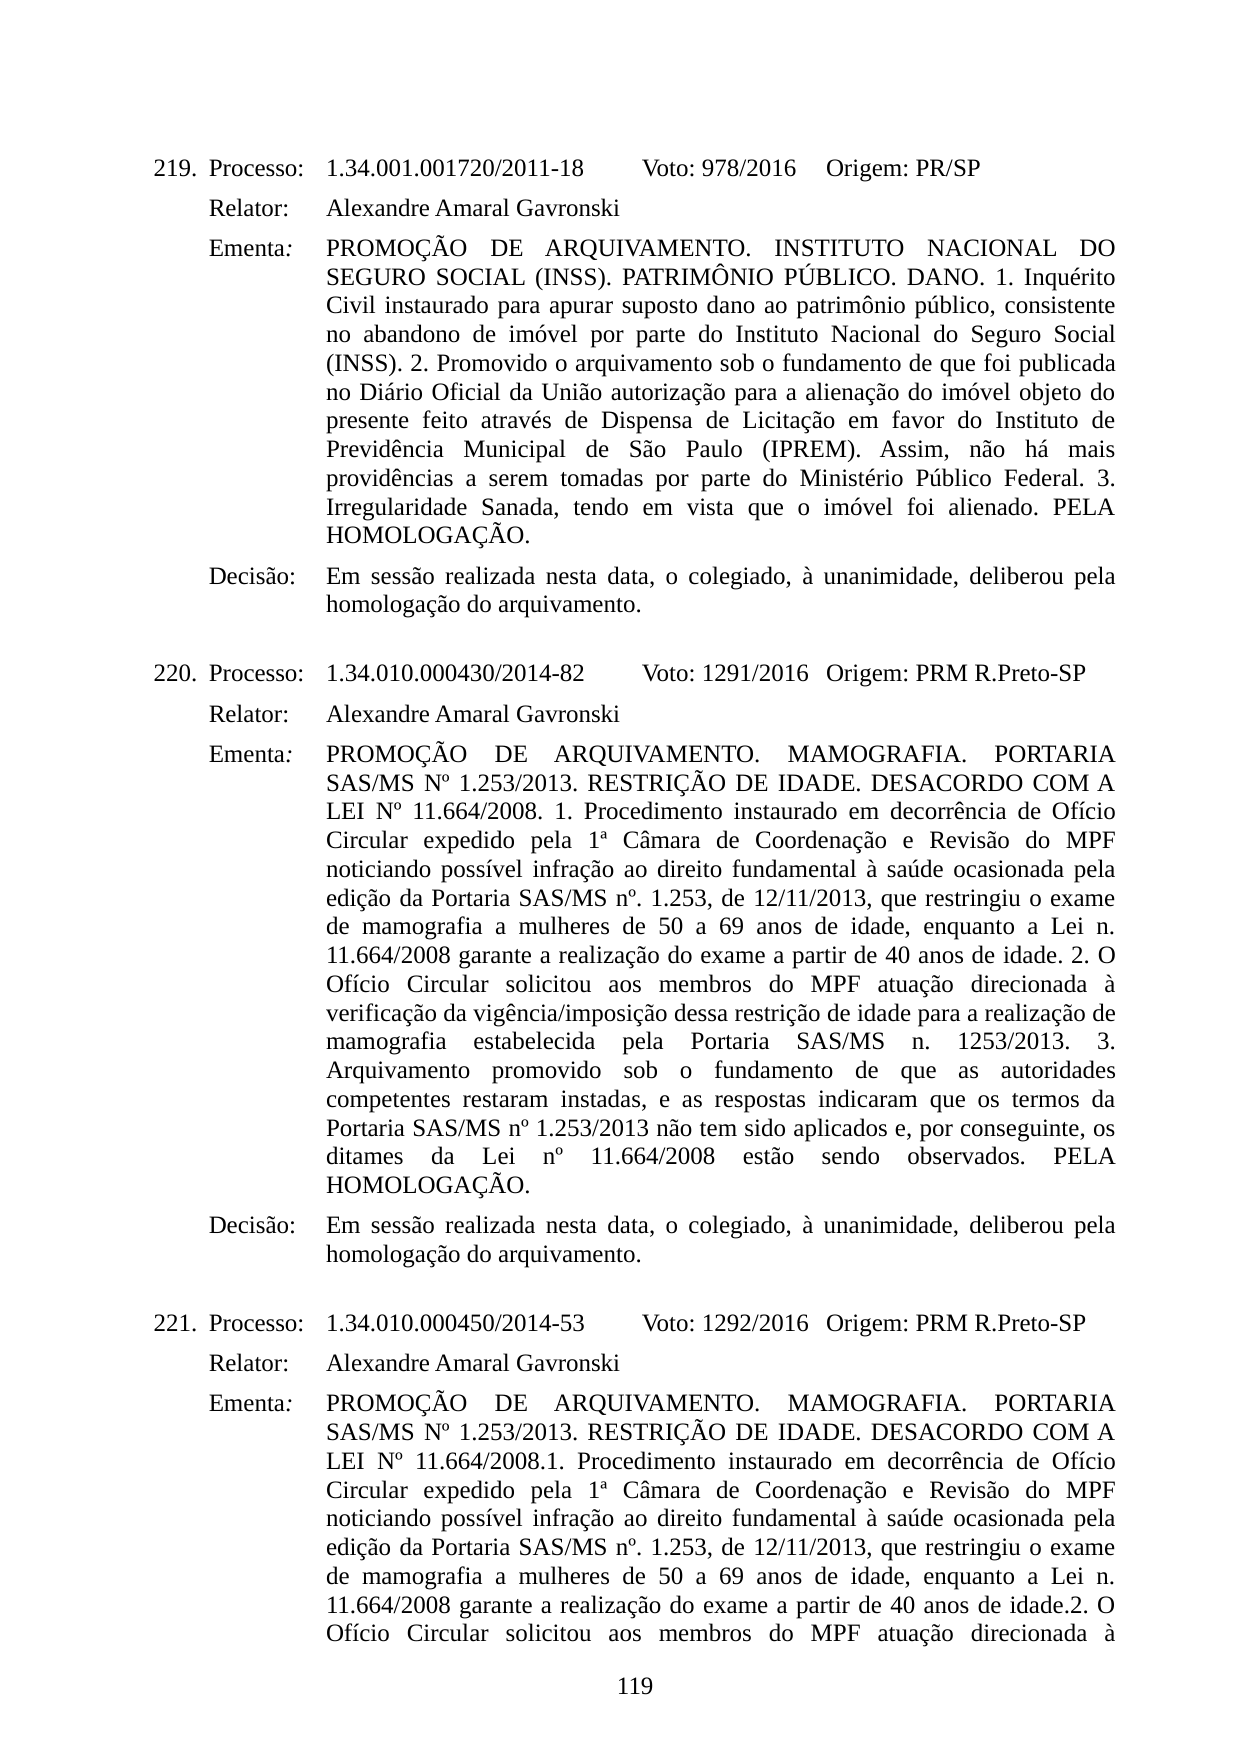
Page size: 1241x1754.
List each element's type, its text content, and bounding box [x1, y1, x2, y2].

table_cell Em sessão realizada nesta data, o colegiado, à unanimidade, deliberou pela homologação do arquivamento. [320, 555, 1122, 624]
table_cell Ementa: [203, 1383, 320, 1653]
table_cell Alexandre Amaral Gavronski [320, 693, 1122, 733]
table_header Voto: 1292/2016 [636, 1302, 820, 1342]
table_header Voto: 1291/2016 [636, 653, 820, 693]
table_cell Alexandre Amaral Gavronski [320, 1343, 1122, 1383]
table_header Origem: PRM R.Preto-SP [820, 653, 1122, 693]
table_cell [148, 227, 203, 555]
table_header 220. [148, 653, 203, 693]
table_header Origem: PR/SP [820, 147, 1122, 187]
table_cell Em sessão realizada nesta data, o colegiado, à unanimidade, deliberou pela homologação do arquivamento. [320, 1205, 1122, 1273]
table_header Origem: PRM R.Preto-SP [820, 1302, 1122, 1342]
table_cell Decisão: [203, 1205, 320, 1273]
table_cell Ementa: [203, 227, 320, 555]
table_cell [148, 1343, 203, 1383]
table_cell PROMOÇÃO DE ARQUIVAMENTO. INSTITUTO NACIONAL DO SEGURO SOCIAL (INSS). PATRIMÔNIO PÚBLICO. DANO. 1. Inquérito Civil instaurado para apurar suposto dano ao patrimônio público, consistente no abandono de imóvel por parte do Instituto Nacional do Seguro Social (INSS). 2. Promovido o arquivamento sob o fundamento de que foi publicada no Diário Oficial da União autorização para a alienação do imóvel objeto do presente feito através de Dispensa de Licitação em favor do Instituto de Previdência Municipal de São Paulo (IPREM). Assim, não há mais providências a serem tomadas por parte do Ministério Público Federal. 3. Irregularidade Sanada, tendo em vista que o imóvel foi alienado. PELA HOMOLOGAÇÃO. [320, 227, 1122, 555]
table_header 221. [148, 1302, 203, 1342]
table_cell Decisão: [203, 555, 320, 624]
table_header Processo: [203, 1302, 320, 1342]
table_cell Alexandre Amaral Gavronski [320, 187, 1122, 227]
table_header Voto: 978/2016 [636, 147, 820, 187]
table_cell Relator: [203, 187, 320, 227]
table_header Processo: [203, 653, 320, 693]
table_cell [148, 693, 203, 733]
table_cell [148, 187, 203, 227]
table_header 219. [148, 147, 203, 187]
table_cell Ementa: [203, 733, 320, 1204]
table_cell Relator: [203, 693, 320, 733]
table_cell Relator: [203, 1343, 320, 1383]
table_header Processo: [203, 147, 320, 187]
table_cell [148, 555, 203, 624]
table_header 1.34.001.001720/2011-18 [320, 147, 636, 187]
table_cell PROMOÇÃO DE ARQUIVAMENTO. MAMOGRAFIA. PORTARIA SAS/MS Nº 1.253/2013. RESTRIÇÃO DE IDADE. DESACORDO COM A LEI Nº 11.664/2008. 1. Procedimento instaurado em decorrência de Ofício Circular expedido pela 1ª Câmara de Coordenação e Revisão do MPF noticiando possível infração ao direito fundamental à saúde ocasionada pela edição da Portaria SAS/MS nº. 1.253, de 12/11/2013, que restringiu o exame de mamografia a mulheres de 50 a 69 anos de idade, enquanto a Lei n. 11.664/2008 garante a realização do exame a partir de 40 anos de idade. 2. O Ofício Circular solicitou aos membros do MPF atuação direcionada à verificação da vigência/imposição dessa restrição de idade para a realização de mamografia estabelecida pela Portaria SAS/MS n. 1253/2013. 3. Arquivamento promovido sob o fundamento de que as autoridades competentes restaram instadas, e as respostas indicaram que os termos da Portaria SAS/MS nº 1.253/2013 não tem sido aplicados e, por conseguinte, os ditames da Lei nº 11.664/2008 estão sendo observados. PELA HOMOLOGAÇÃO. [320, 733, 1122, 1204]
table_cell [148, 1205, 203, 1273]
table_header 1.34.010.000450/2014-53 [320, 1302, 636, 1342]
table_cell PROMOÇÃO DE ARQUIVAMENTO. MAMOGRAFIA. PORTARIA SAS/MS Nº 1.253/2013. RESTRIÇÃO DE IDADE. DESACORDO COM A LEI Nº 11.664/2008.1. Procedimento instaurado em decorrência de Ofício Circular expedido pela 1ª Câmara de Coordenação e Revisão do MPF noticiando possível infração ao direito fundamental à saúde ocasionada pela edição da Portaria SAS/MS nº. 1.253, de 12/11/2013, que restringiu o exame de mamografia a mulheres de 50 a 69 anos de idade, enquanto a Lei n. 11.664/2008 garante a realização do exame a partir de 40 anos de idade.2. O Ofício Circular solicitou aos membros do MPF atuação direcionada à [320, 1383, 1122, 1653]
table_cell [148, 1383, 203, 1653]
table_header 1.34.010.000430/2014-82 [320, 653, 636, 693]
table_cell [148, 733, 203, 1204]
